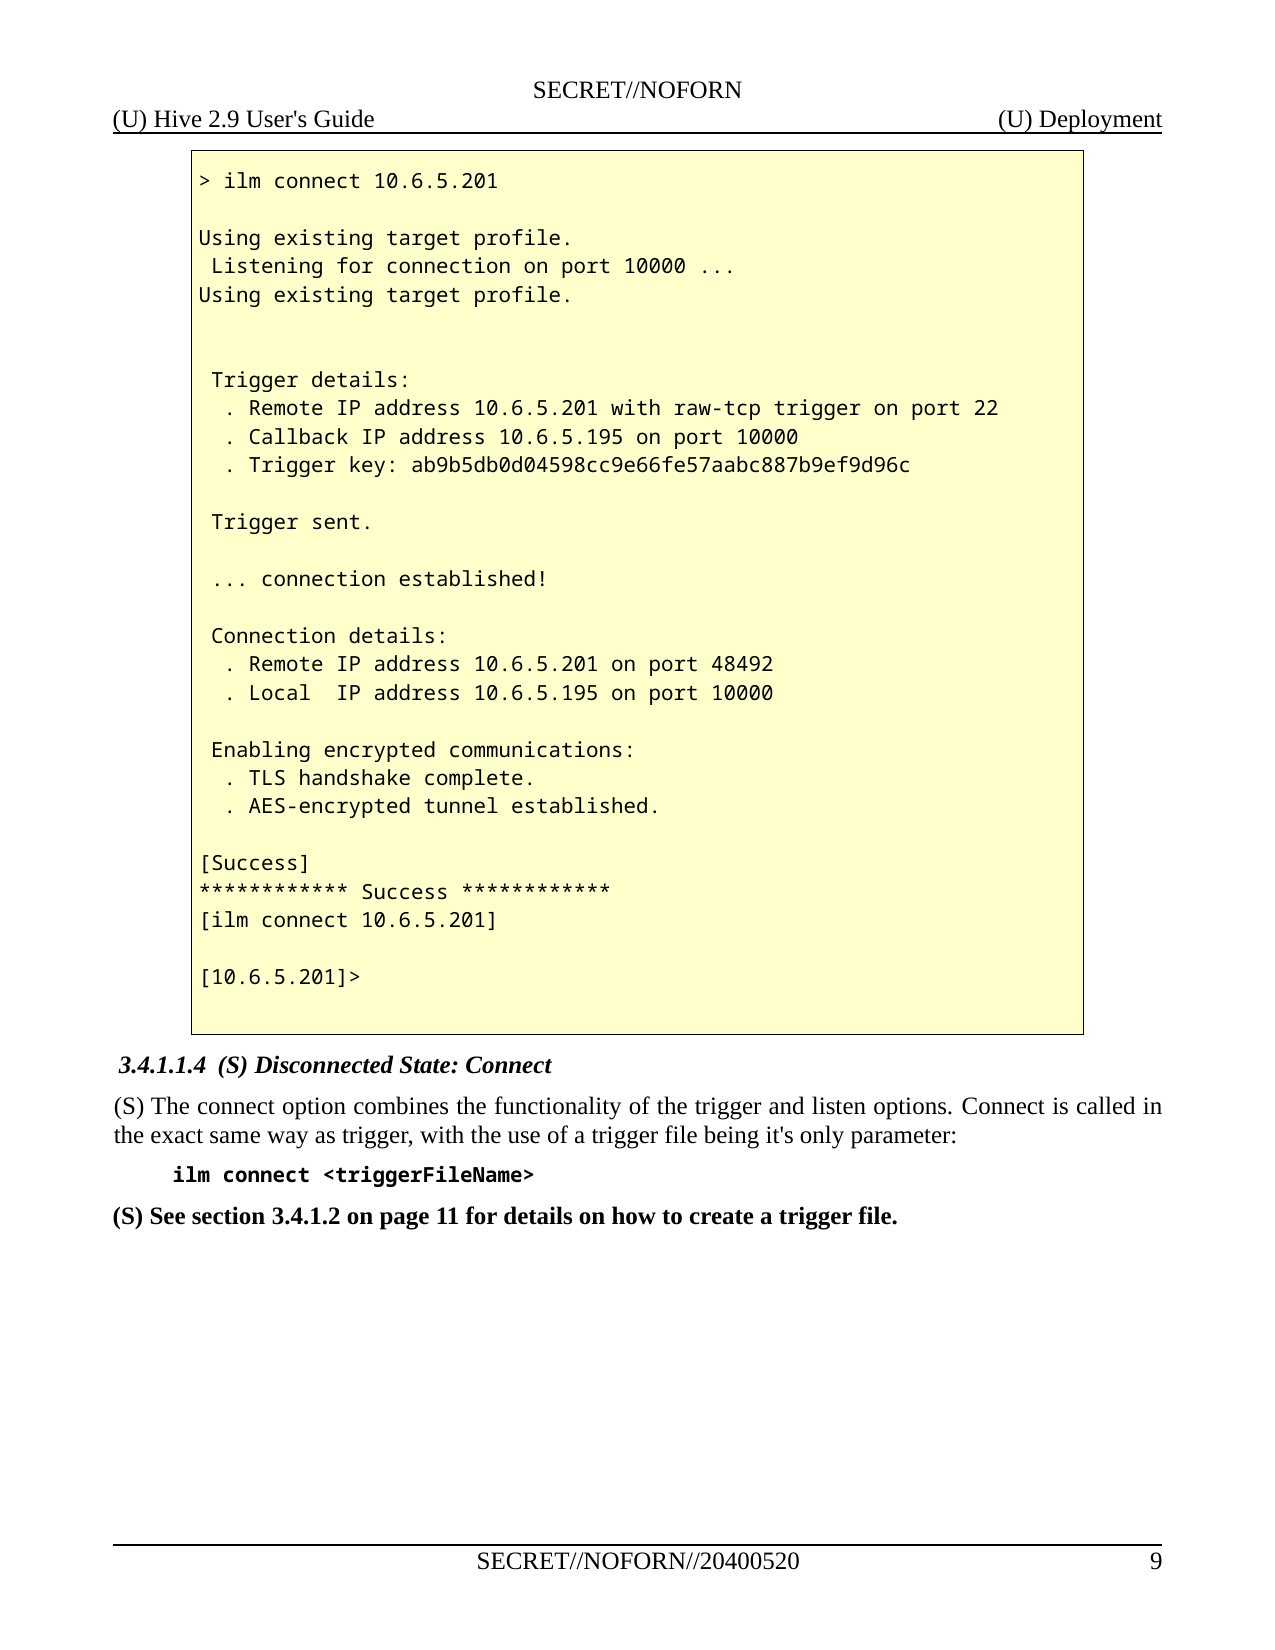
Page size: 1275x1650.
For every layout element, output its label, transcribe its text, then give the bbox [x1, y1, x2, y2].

text . TLS handshake complete. [198, 763, 1077, 792]
text Trigger sent. [198, 507, 1077, 536]
text (S) See section 3.4.1.2 on page 11 for details on how to create a trigger file. [112, 1201, 1162, 1229]
text [10.6.5.201]> [198, 962, 1077, 991]
text . Callback IP address 10.6.5.195 on port 10000 [198, 422, 1077, 450]
text Connection details: [198, 621, 1077, 649]
text Using existing target profile. [198, 223, 1077, 251]
text > ilm connect 10.6.5.201 [198, 166, 1077, 194]
text Using existing target profile. [198, 280, 1077, 308]
text . Local IP address 10.6.5.195 on port 10000 [198, 678, 1077, 706]
text ilm connect <triggerFileName> [142, 1160, 1132, 1189]
subtitle (S) Disconnected State: Connect [112, 150, 1162, 1079]
text . AES-encrypted tunnel established. [198, 792, 1077, 820]
text [Success] [198, 848, 1077, 877]
text Enabling encrypted communications: [198, 735, 1077, 763]
text Trigger details: [198, 365, 1077, 393]
text . Trigger key: ab9b5db0d04598cc9e66fe57aabc887b9ef9d96c [198, 450, 1077, 479]
text [ilm connect 10.6.5.201] [198, 905, 1077, 934]
text . Remote IP address 10.6.5.201 on port 48492 [198, 649, 1077, 678]
text . Remote IP address 10.6.5.201 with raw-tcp trigger on port 22 [198, 393, 1077, 422]
text ... connection established! [198, 564, 1077, 593]
list (S) The connect option combines the functionality of the trigger and listen options. Connect is called in the exact same way as trigger, with the use of a trigger file being it's only parameter: [112, 1091, 1162, 1148]
text ************ Success ************ [198, 877, 1077, 905]
text Listening for connection on port 10000 ... [198, 251, 1077, 280]
